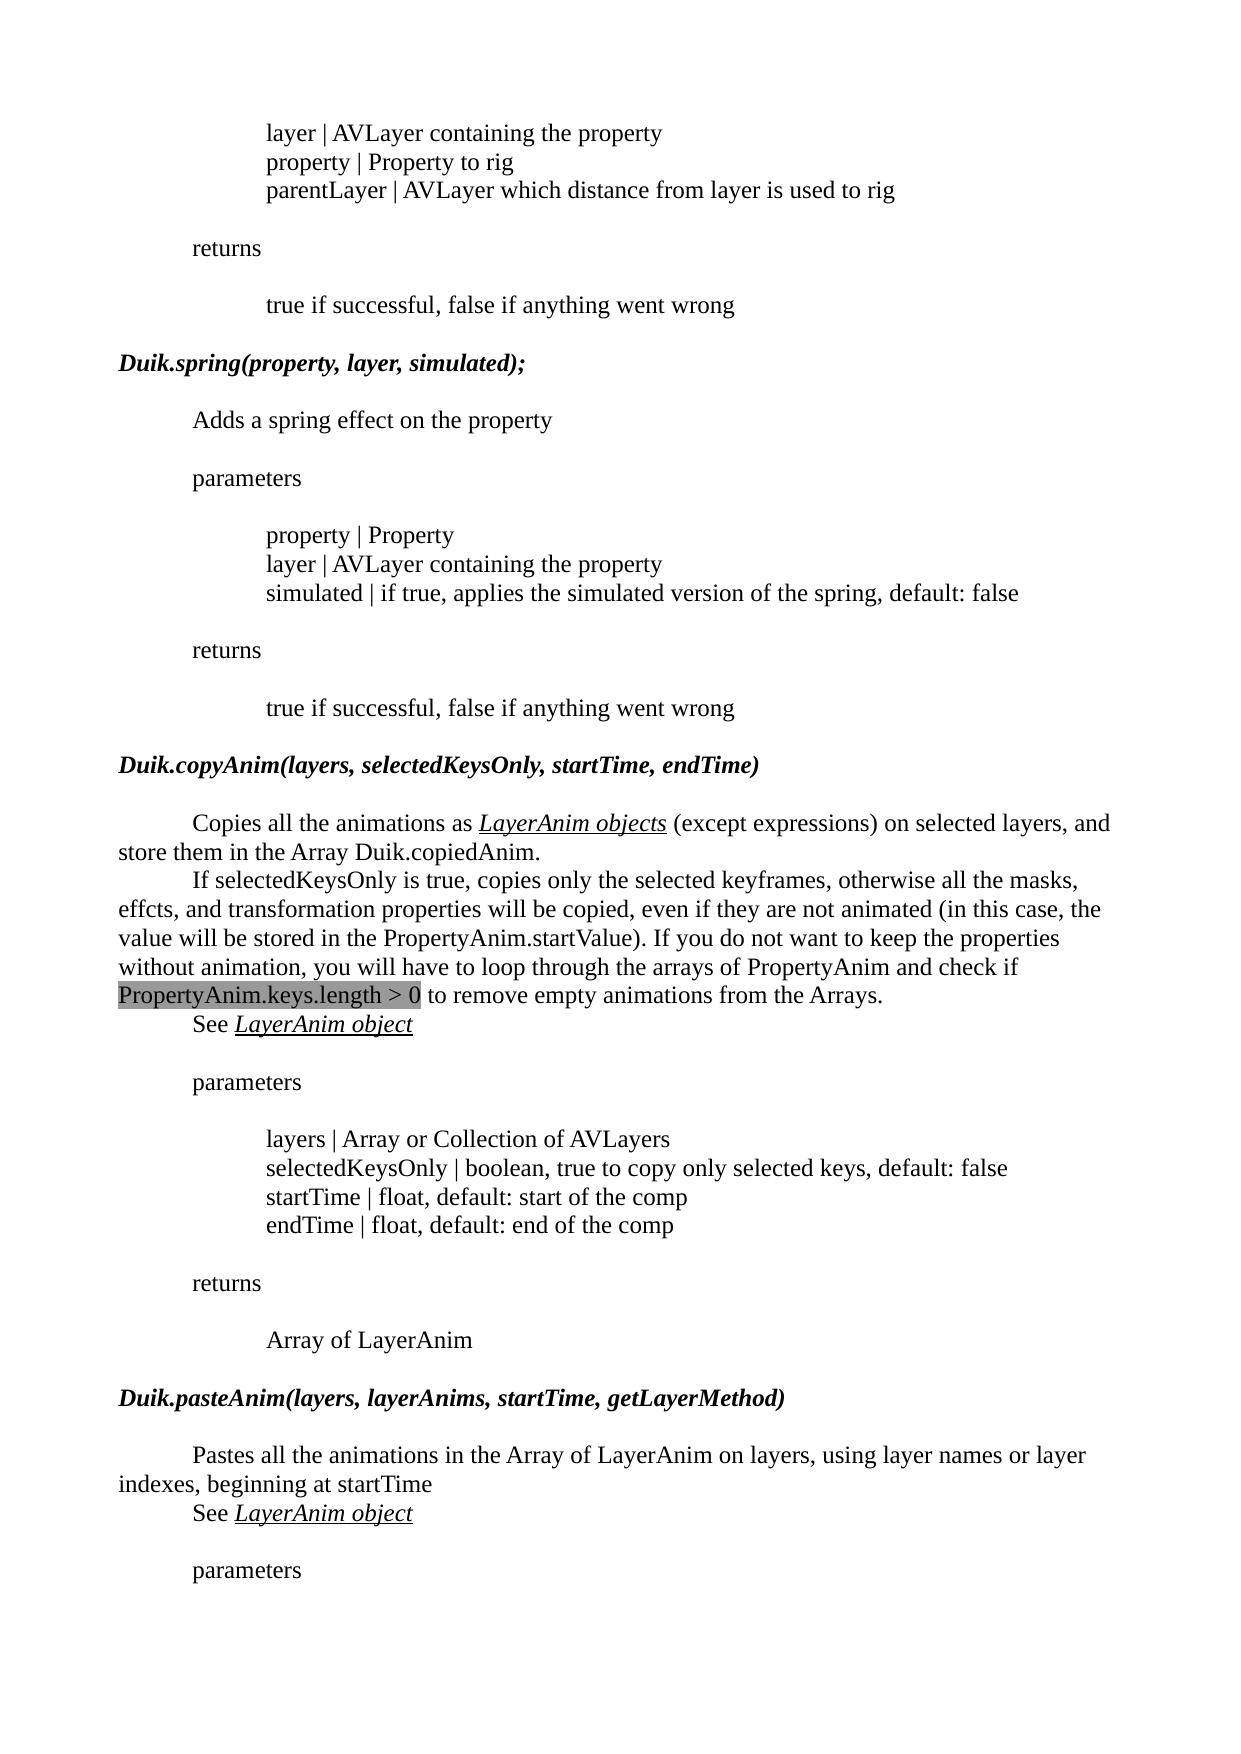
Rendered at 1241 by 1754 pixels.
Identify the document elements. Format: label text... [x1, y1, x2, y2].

text See LayerAnim object [118, 1498, 1122, 1527]
text If selectedKeysOnly is true, copies only the selected keyframes, otherwise all the masks, effcts, and transformation properties will be copied, even if they are not animated (in this case, the value will be stored in the PropertyAnim.startValue). If you do not want to keep the properties without animation, you will have to loop through the arrays of PropertyAnim and check if PropertyAnim.keys.length > 0 to remove empty animations from the Arrays. [118, 866, 1122, 1009]
text Copies all the animations as LayerAnim objects (except expressions) on selected layers, and store them in the Array Duik.copiedAnim. [118, 808, 1122, 866]
text parentLayer | AVLayer which distance from layer is used to rig [118, 176, 1122, 204]
text startTime | float, default: start of the comp [118, 1182, 1122, 1211]
text parameters [118, 1067, 1122, 1096]
text Pastes all the animations in the Array of LayerAnim on layers, using layer names or layer indexes, beginning at startTime [118, 1441, 1122, 1498]
text returns [118, 1268, 1122, 1297]
text endTime | float, default: end of the comp [118, 1211, 1122, 1239]
text Duik.spring(property, layer, simulated); [118, 348, 1122, 377]
text Duik.pasteAnim(layers, layerAnims, startTime, getLayerMethod) [118, 1383, 1122, 1412]
text Array of LayerAnim [118, 1326, 1122, 1354]
text parameters [118, 1556, 1122, 1584]
text parameters [118, 463, 1122, 492]
text true if successful, false if anything went wrong [118, 693, 1122, 722]
text layer | AVLayer containing the property [118, 118, 1122, 147]
text Adds a spring effect on the property [118, 406, 1122, 434]
text property | Property to rig [118, 147, 1122, 176]
text returns [118, 233, 1122, 262]
text returns [118, 636, 1122, 664]
text selectedKeysOnly | boolean, true to copy only selected keys, default: false [118, 1153, 1122, 1182]
text Duik.copyAnim(layers, selectedKeysOnly, startTime, endTime) [118, 751, 1122, 779]
text See LayerAnim object [118, 1009, 1122, 1038]
text layers | Array or Collection of AVLayers [118, 1124, 1122, 1153]
text layer | AVLayer containing the property [118, 549, 1122, 578]
text true if successful, false if anything went wrong [118, 291, 1122, 319]
text property | Property [118, 521, 1122, 549]
text simulated | if true, applies the simulated version of the spring, default: false [118, 578, 1122, 607]
